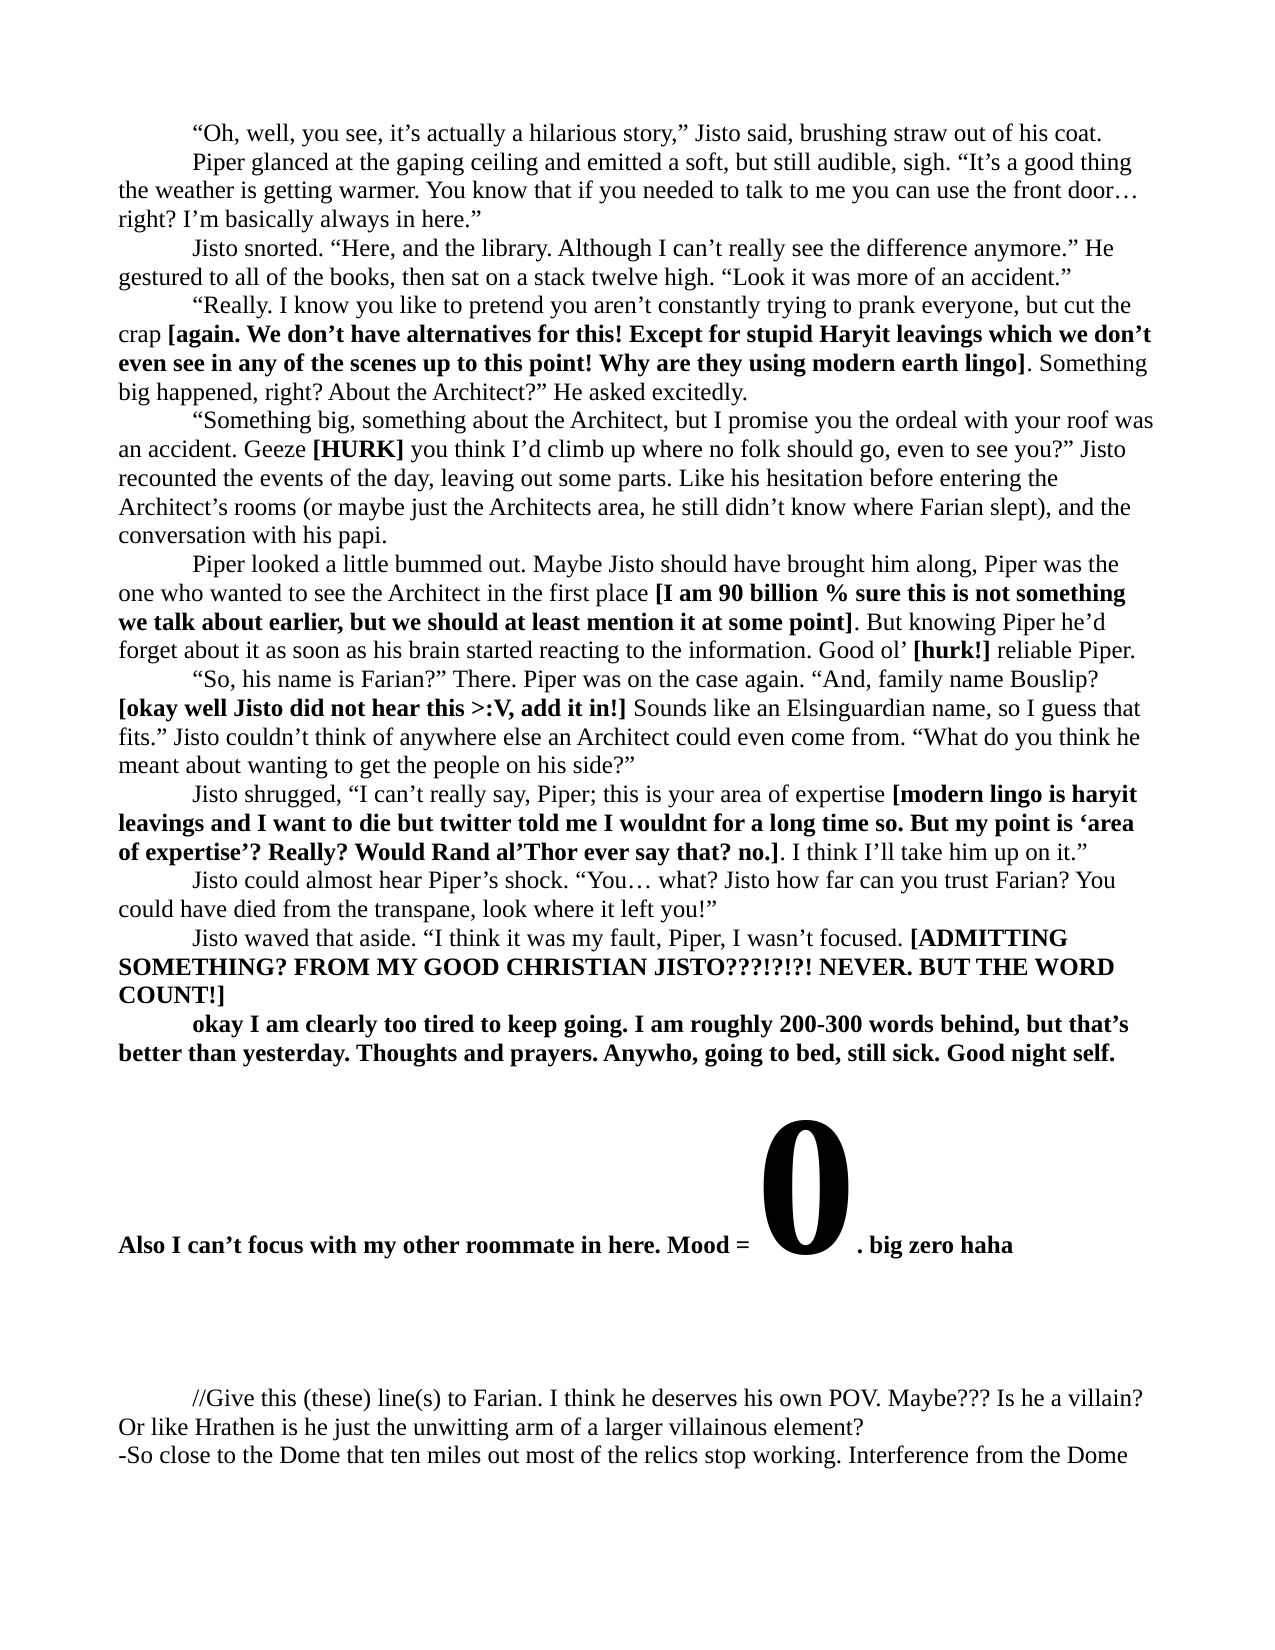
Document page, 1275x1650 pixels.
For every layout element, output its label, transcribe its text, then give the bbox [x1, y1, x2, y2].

text okay I am clearly too tired to keep going. I am roughly 200-300 words behind, but that’s better than yesterday. Thoughts and prayers. Anywho, going to bed, still sick. Good night self. Also I can’t focus with my other roommate in here. Mood = 0. big zero haha [118, 1009, 1157, 1297]
text -So close to the Dome that ten miles out most of the relics stop working. Interference from the Dome [118, 1441, 1157, 1469]
text Jisto snorted. “Here, and the library. Although I can’t really see the difference anymore.” He gestured to all of the books, then sat on a stack twelve high. “Look it was more of an accident.” [118, 233, 1157, 291]
text “Something big, something about the Architect, but I promise you the ordeal with your roof was an accident. Geeze [HURK] you think I’d climb up where no folk should go, even to see you?” Jisto recounted the events of the day, leaving out some parts. Like his hesitation before entering the Architect’s rooms (or maybe just the Architects area, he still didn’t know where Farian slept), and the conversation with his papi. [118, 406, 1157, 549]
text Piper glanced at the gaping ceiling and emitted a soft, but still audible, sigh. “It’s a good thing the weather is getting warmer. You know that if you needed to talk to me you can use the front door… right? I’m basically always in here.” [118, 147, 1157, 233]
text “Oh, well, you see, it’s actually a hilarious story,” Jisto said, brushing straw out of his coat. [118, 118, 1157, 147]
text Jisto shrugged, “I can’t really say, Piper; this is your area of expertise [modern lingo is haryit leavings and I want to die but twitter told me I wouldnt for a long time so. But my point is ‘area of expertise’? Really? Would Rand al’Thor ever say that? no.]. I think I’ll take him up on it.” [118, 779, 1157, 866]
text Jisto could almost hear Piper’s shock. “You… what? Jisto how far can you trust Farian? You could have died from the transpane, look where it left you!” [118, 866, 1157, 923]
text Jisto waved that aside. “I think it was my fault, Piper, I wasn’t focused. [ADMITTING SOMETHING? FROM MY GOOD CHRISTIAN JISTO???!?!?! NEVER. BUT THE WORD COUNT!] [118, 923, 1157, 1009]
text “Really. I know you like to pretend you aren’t constantly trying to prank everyone, but cut the crap [again. We don’t have alternatives for this! Except for stupid Haryit leavings which we don’t even see in any of the scenes up to this point! Why are they using modern earth lingo]. Something big happened, right? About the Architect?” He asked excitedly. [118, 291, 1157, 406]
text “So, his name is Farian?” There. Piper was on the case again. “And, family name Bouslip? [okay well Jisto did not hear this >:V, add it in!] Sounds like an Elsinguardian name, so I guess that fits.” Jisto couldn’t think of anywhere else an Architect could even come from. “What do you think he meant about wanting to get the people on his side?” [118, 664, 1157, 779]
text //Give this (these) line(s) to Farian. I think he deserves his own POV. Maybe??? Is he a villain? Or like Hrathen is he just the unwitting arm of a larger villainous element? [118, 1383, 1157, 1441]
text Piper looked a little bummed out. Maybe Jisto should have brought him along, Piper was the one who wanted to see the Architect in the first place [I am 90 billion % sure this is not something we talk about earlier, but we should at least mention it at some point]. But knowing Piper he’d forget about it as soon as his brain started reacting to the information. Good ol’ [hurk!] reliable Piper. [118, 549, 1157, 664]
